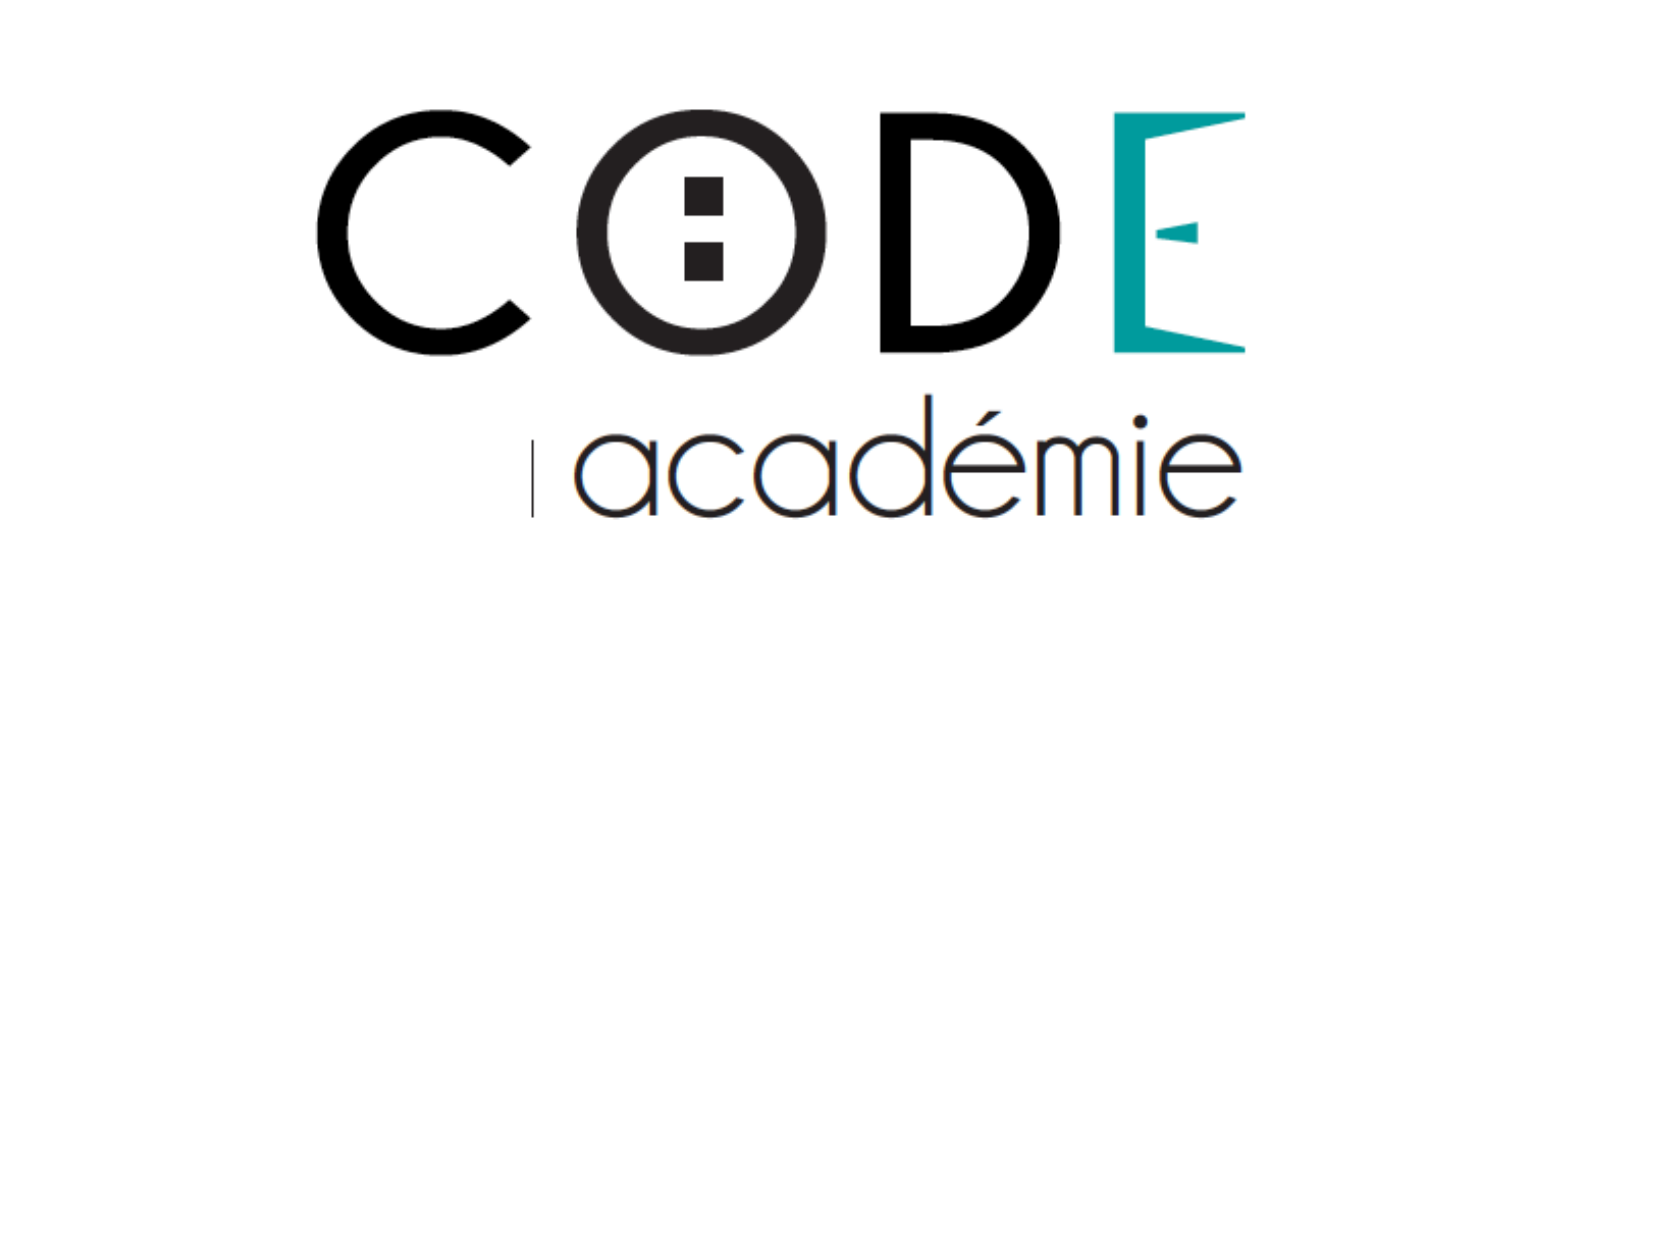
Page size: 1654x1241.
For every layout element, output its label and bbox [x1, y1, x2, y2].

picture [259, 47, 1323, 626]
